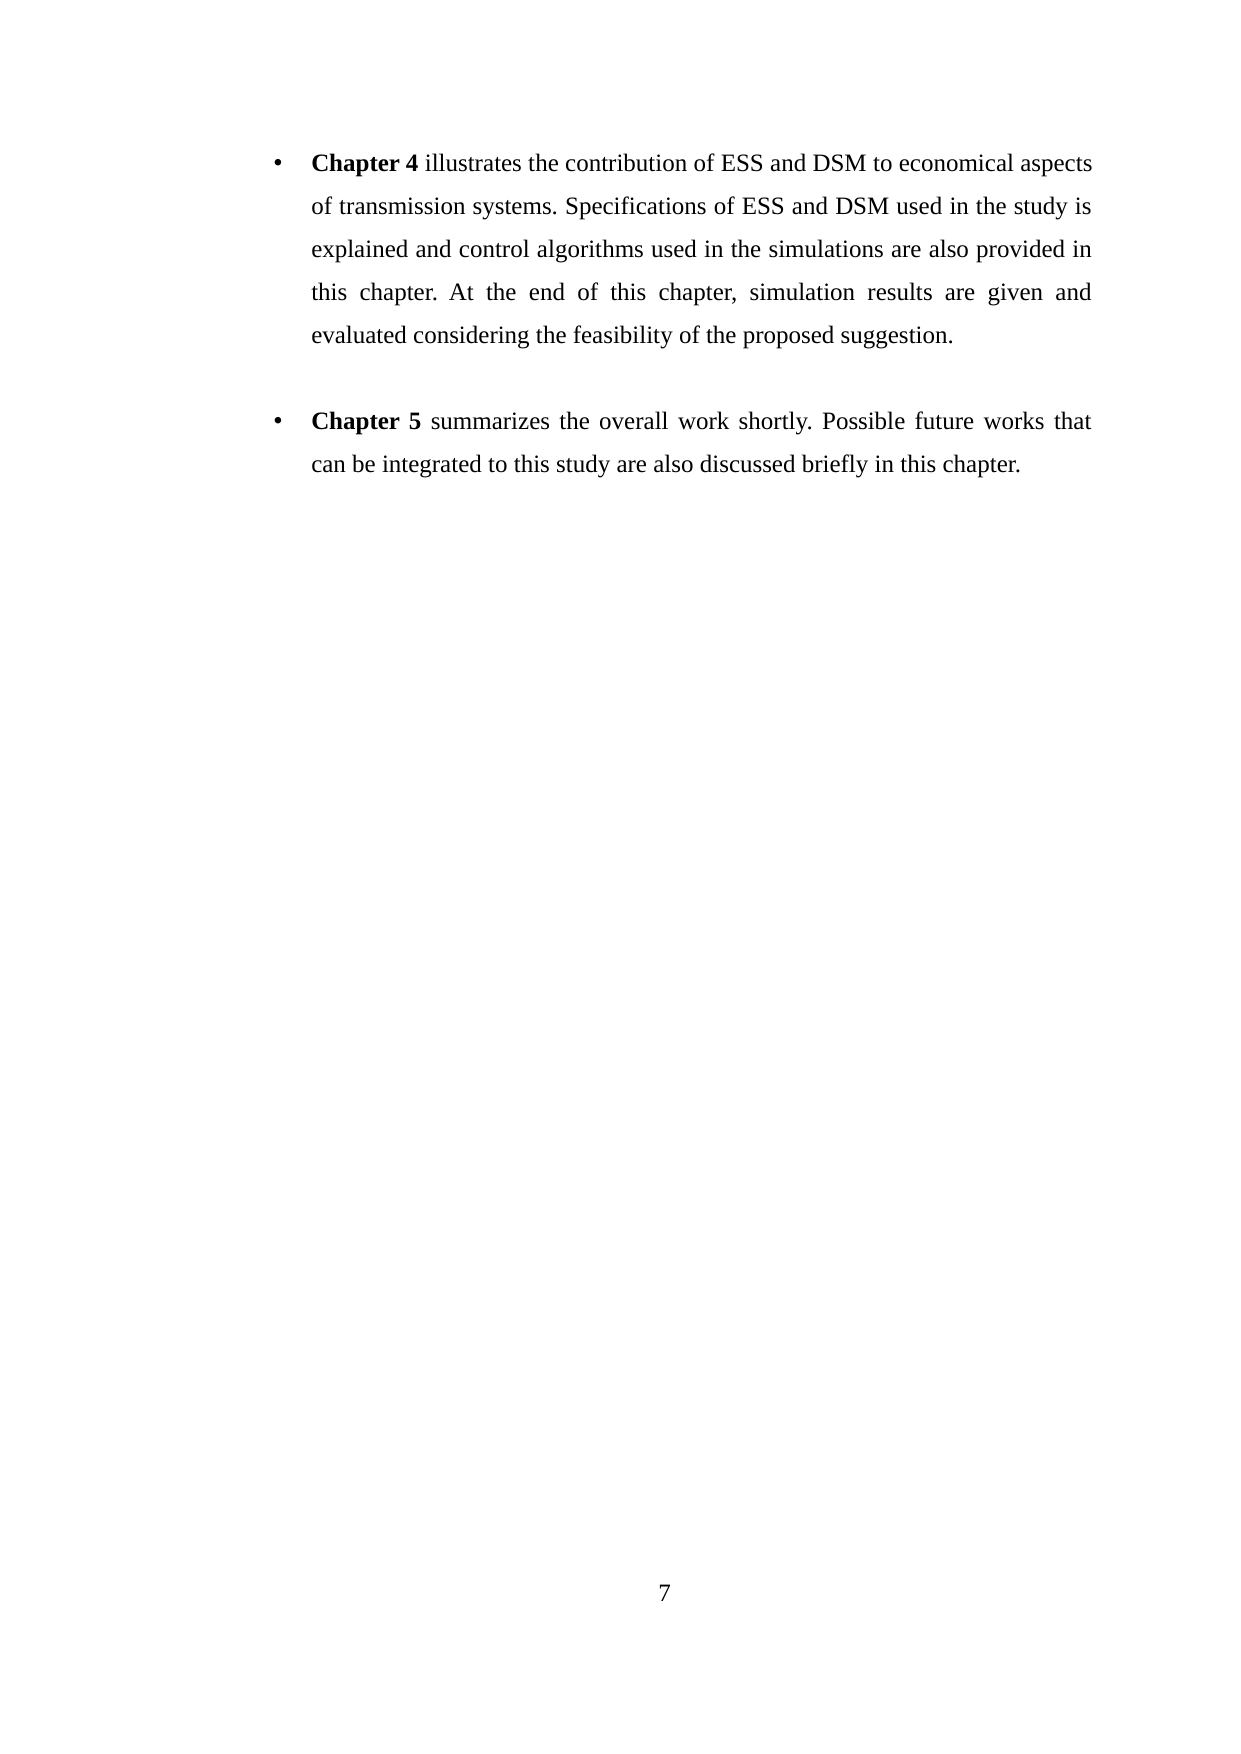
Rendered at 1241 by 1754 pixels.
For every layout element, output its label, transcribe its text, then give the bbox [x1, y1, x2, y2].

list Chapter 5 summarizes the overall work shortly. Possible future works that can be integrated to this study are also discussed briefly in this chapter. [273, 406, 1093, 478]
list Chapter 4 illustrates the contribution of ESS and DSM to economical aspects of transmission systems. Specifications of ESS and DSM used in the study is explained and control algorithms used in the simulations are also provided in this chapter. At the end of this chapter, simulation results are given and evaluated considering the feasibility of the proposed suggestion. [273, 148, 1093, 349]
